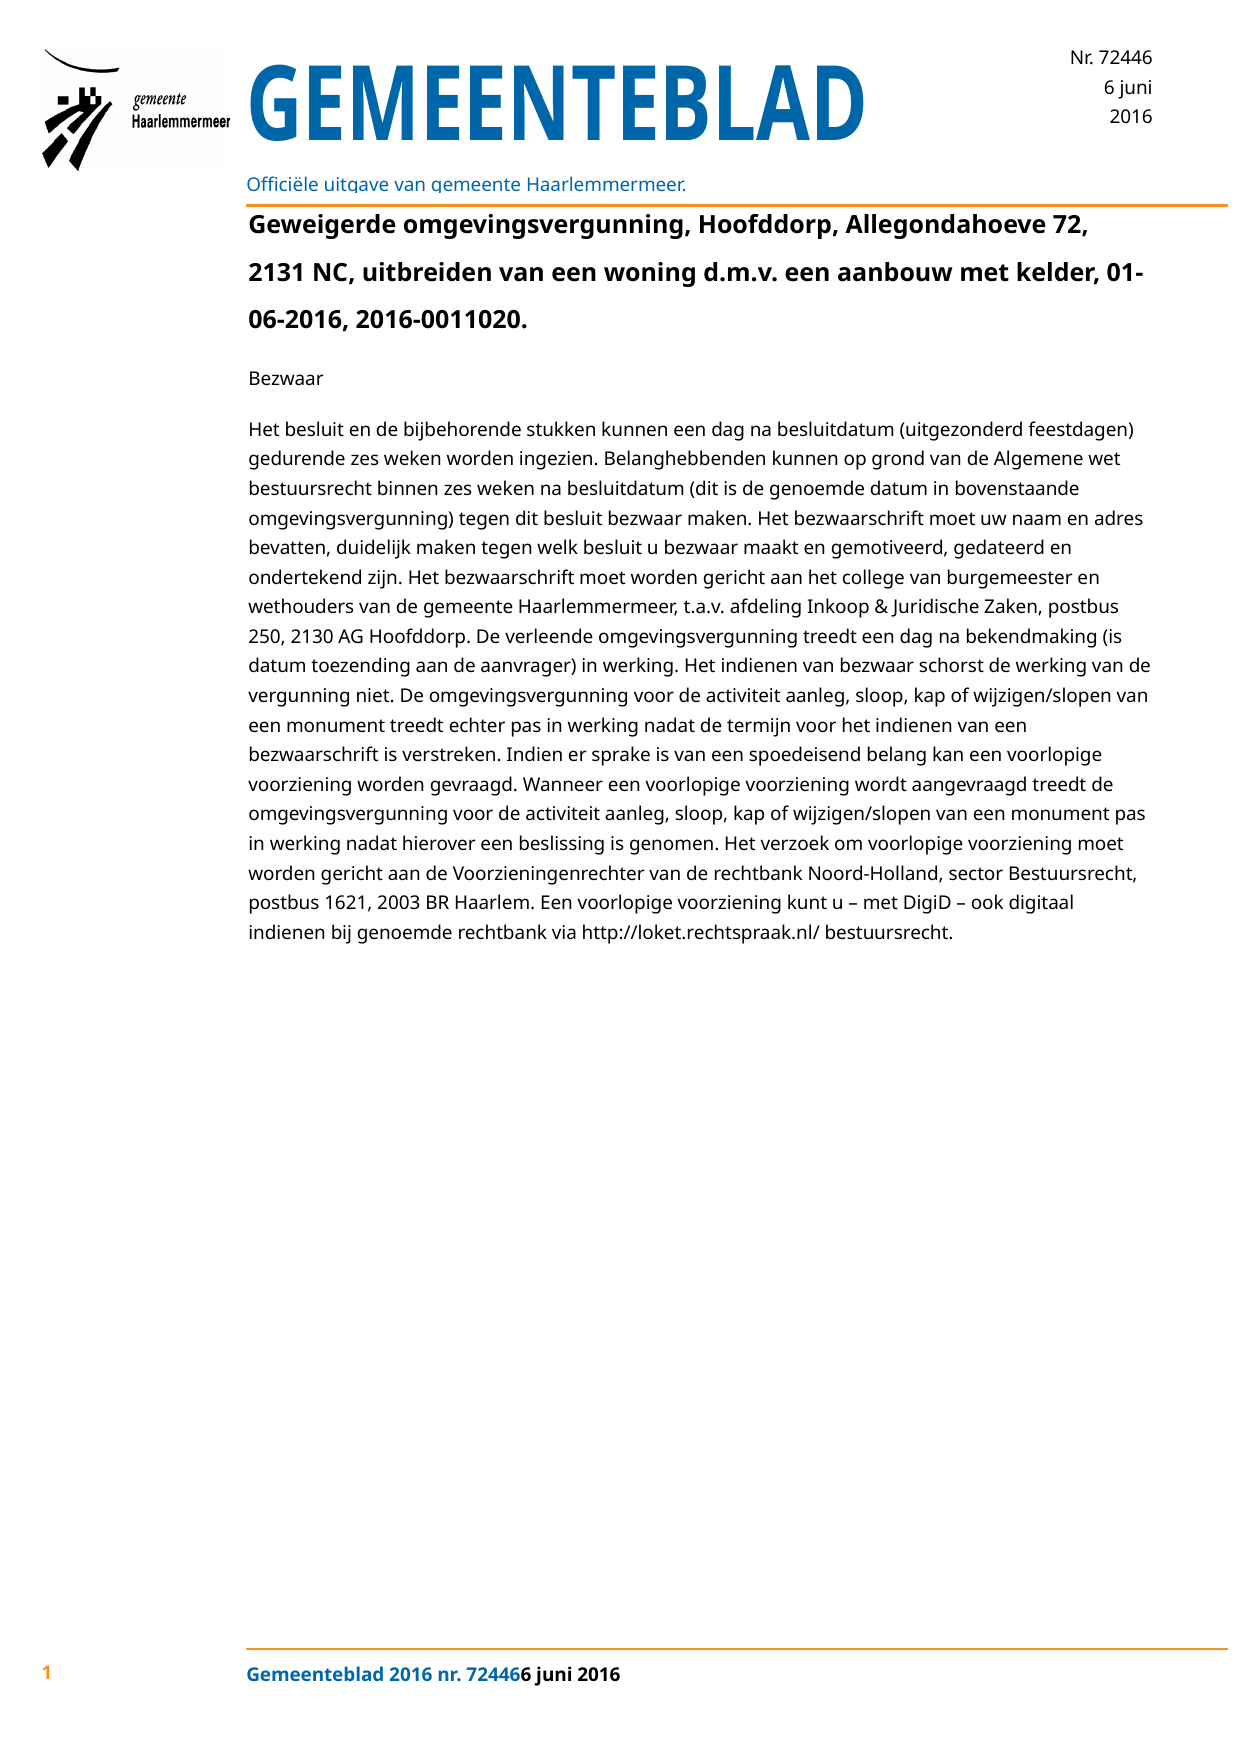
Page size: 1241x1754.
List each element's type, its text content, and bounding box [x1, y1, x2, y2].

text Geweigerde omgevingsvergunning, Hoofddorp, Allegondahoeve 72, 2131 NC, uitbreiden van een woning d.m.v. een aanbouw met kelder, 01-06-2016, 2016-0011020. [248, 207, 1152, 336]
text Het besluit en de bijbehorende stukken kunnen een dag na besluitdatum (uitgezonderd feestdagen) gedurende zes weken worden ingezien. Belanghebbenden kunnen op grond van de Algemene wet bestuursrecht binnen zes weken na besluitdatum (dit is de genoemde datum in bovenstaande omgevingsvergunning) tegen dit besluit bezwaar maken. Het bezwaarschrift moet uw naam en adres bevatten, duidelijk maken tegen welk besluit u bezwaar maakt en gemotiveerd, gedateerd en ondertekend zijn. Het bezwaarschrift moet worden gericht aan het college van burgemeester en wethouders van de gemeente Haarlemmermeer, t.a.v. afdeling Inkoop & Juridische Zaken, postbus 250, 2130 AG Hoofddorp. De verleende omgevingsvergunning treedt een dag na bekendmaking (is datum toezending aan de aanvrager) in werking. Het indienen van bezwaar schorst de werking van de vergunning niet. De omgevingsvergunning voor de activiteit aanleg, sloop, kap of wijzigen/slopen van een monument treedt echter pas in werking nadat de termijn voor het indienen van een bezwaarschrift is verstreken. Indien er sprake is van een spoedeisend belang kan een voorlopige voorziening worden gevraagd. Wanneer een voorlopige voorziening wordt aangevraagd treedt de omgevingsvergunning voor de activiteit aanleg, sloop, kap of wijzigen/slopen van een monument pas in werking nadat hierover een beslissing is genomen. Het verzoek om voorlopige voorziening moet worden gericht aan de Voorzieningenrechter van de rechtbank Noord-Holland, sector Bestuursrecht, postbus 1621, 2003 BR Haarlem. Een voorlopige voorziening kunt u – met DigiD – ook digitaal indienen bij genoemde rechtbank via http://loket.rechtspraak.nl/ bestuursrecht. [248, 416, 1152, 944]
text Bezwaar [248, 366, 1152, 391]
picture [41, 47, 231, 172]
